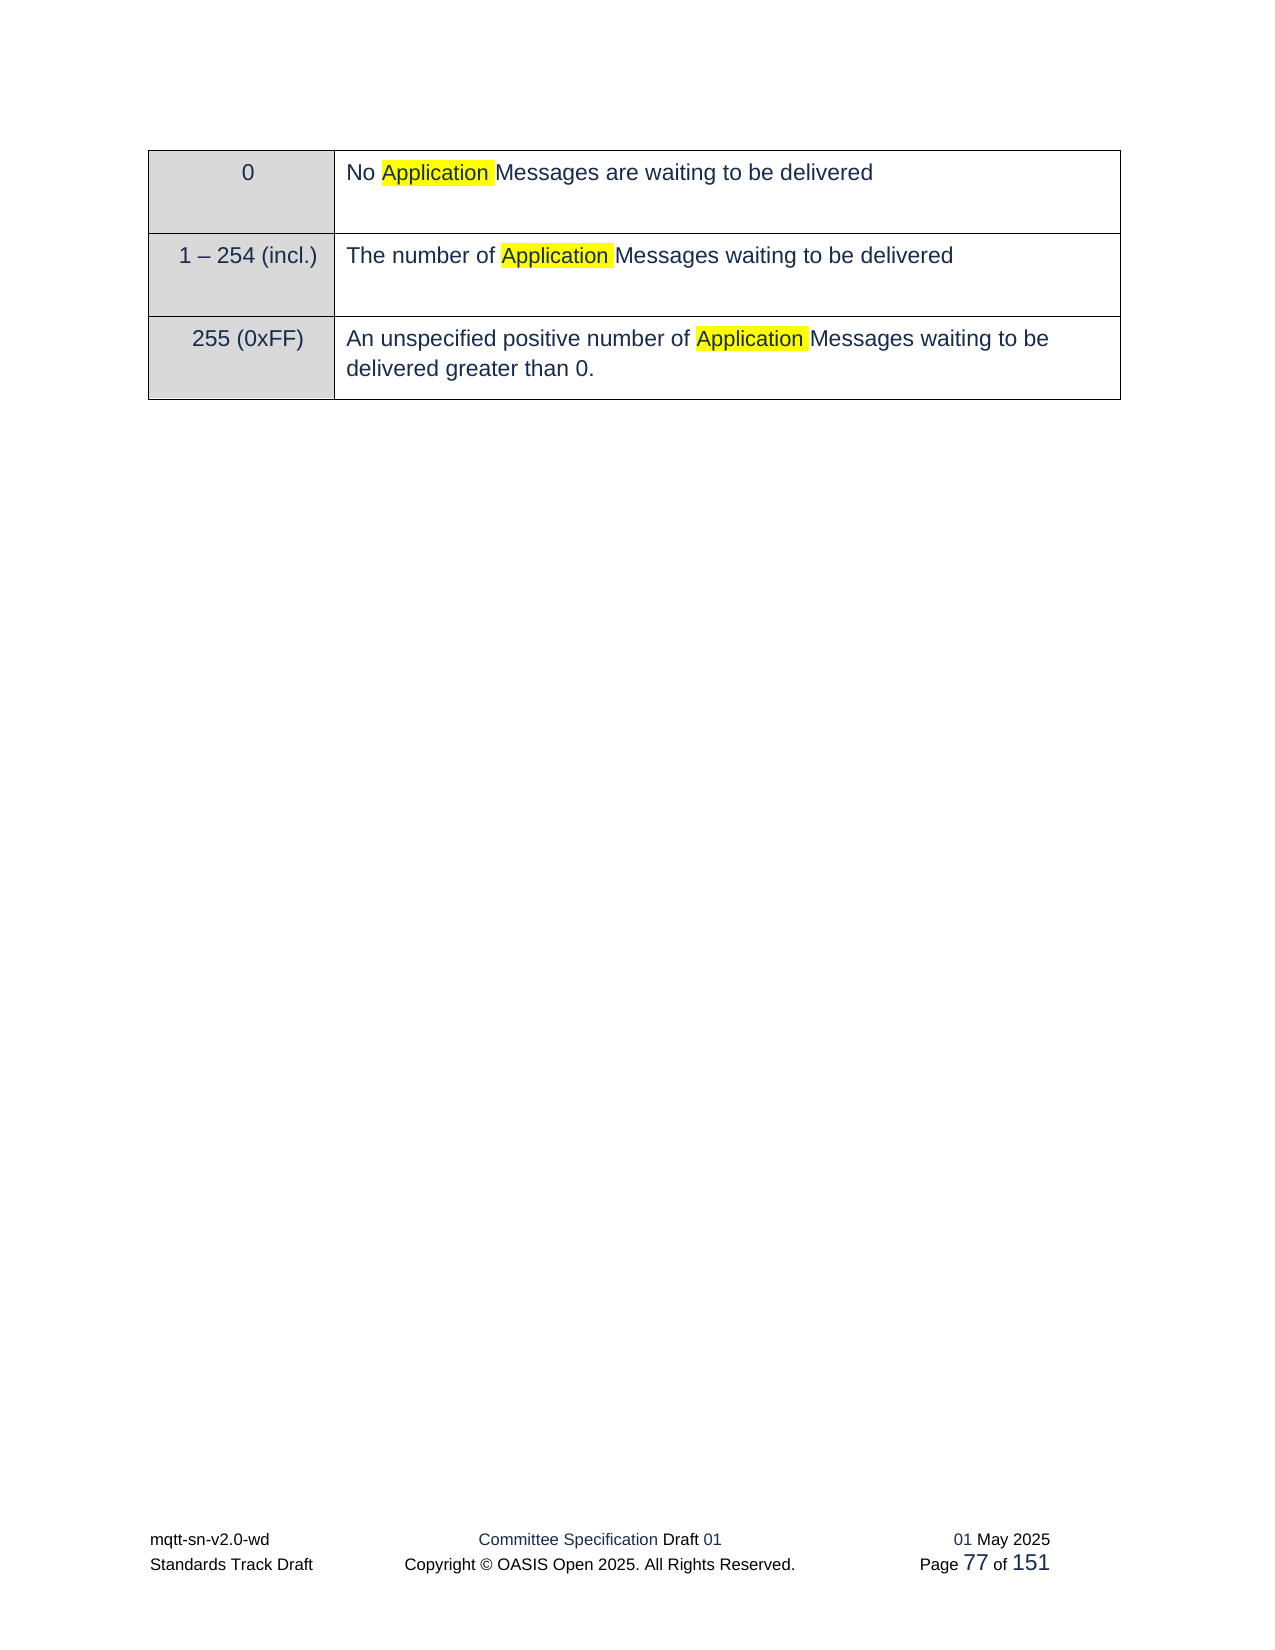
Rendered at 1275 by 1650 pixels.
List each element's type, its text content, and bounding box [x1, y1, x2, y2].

table_cell 255 (0xFF) [149, 317, 334, 398]
table_cell 1 – 254 (incl.) [149, 234, 334, 316]
table_cell 0 [149, 151, 334, 233]
table_cell An unspecified positive number of Application Messages waiting to be delivered greater than 0. [335, 317, 1120, 398]
table_cell No Application Messages are waiting to be delivered [335, 151, 1120, 233]
table_cell The number of Application Messages waiting to be delivered [335, 234, 1120, 316]
